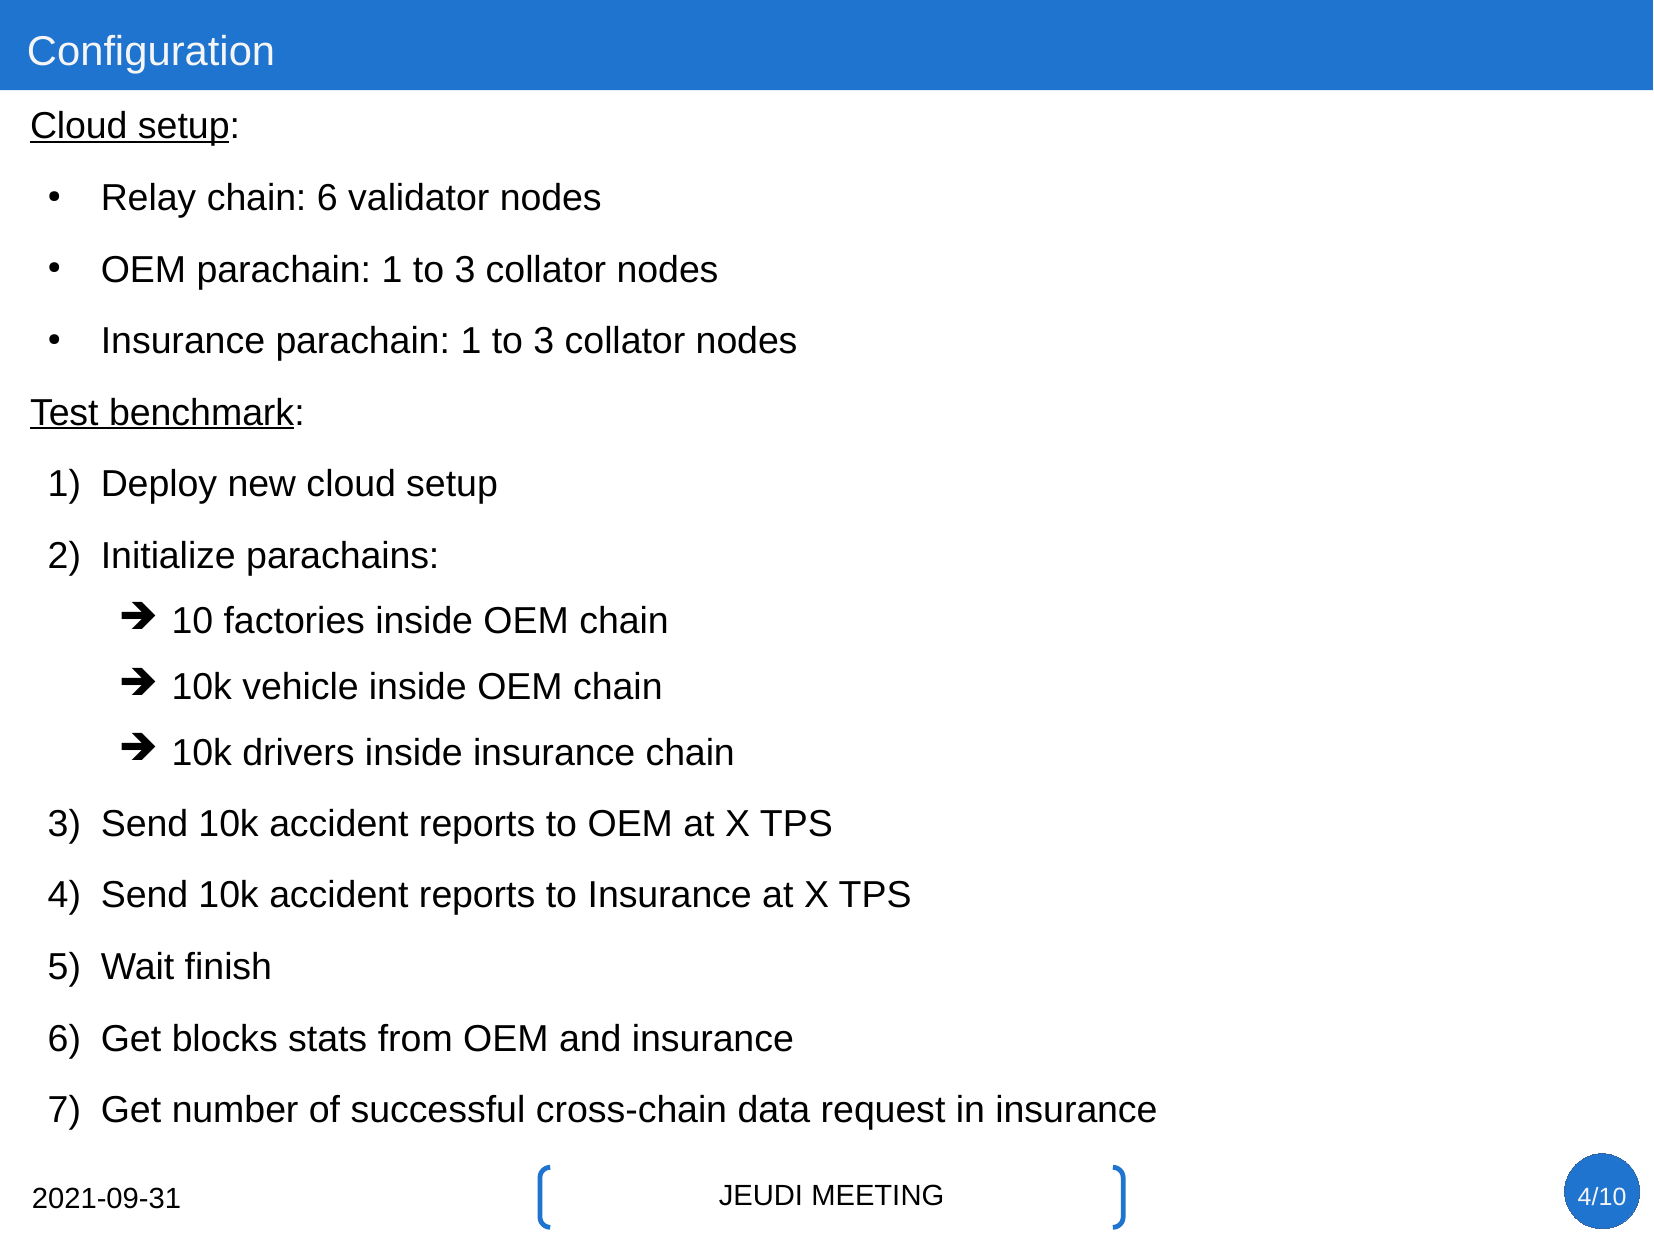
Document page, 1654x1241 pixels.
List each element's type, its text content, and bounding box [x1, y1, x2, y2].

title Configuration [26, 14, 1515, 87]
list Cloud setup: Relay chain: 6 validator nodes OEM parachain: 1 to 3 collator nodes Insurance parachain: 1 to 3 collator nodes Test benchmark: Deploy new cloud setup Initialize parachains: 10 factories inside OEM chain 10k vehicle inside OEM chain 10k drivers inside insurance chain Send 10k accident reports to OEM at X TPS Send 10k accident reports to Insurance at X TPS Wait finish Get blocks stats from OEM and insurance Get number of successful cross-chain data request in insurance [30, 105, 1621, 1141]
